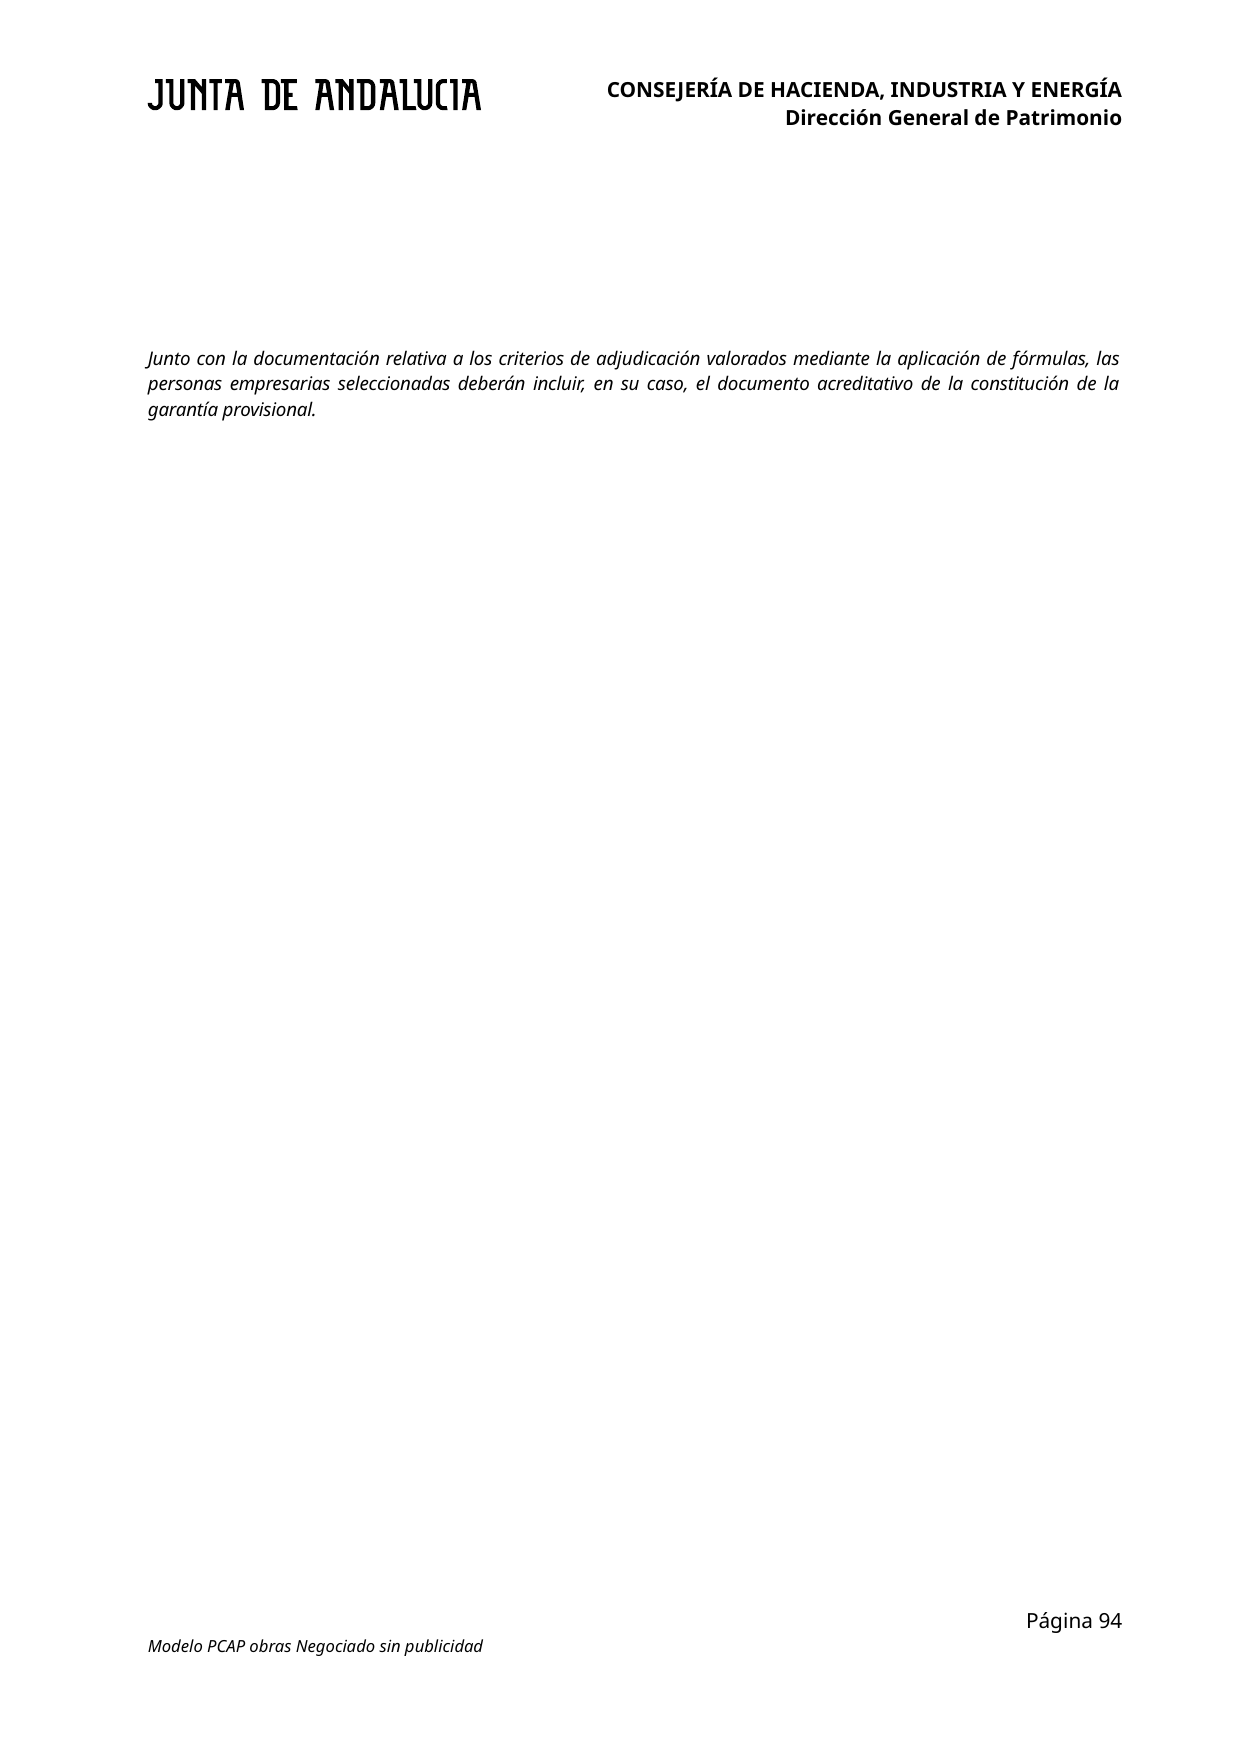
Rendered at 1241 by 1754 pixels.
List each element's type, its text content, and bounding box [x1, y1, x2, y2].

text Junto con la documentación relativa a los criterios de adjudicación valorados mediante la aplicación de fórmulas, las personas empresarias seleccionadas deberán incluir, en su caso, el documento acreditativo de la constitución de la garantía provisional. [148, 345, 1122, 421]
